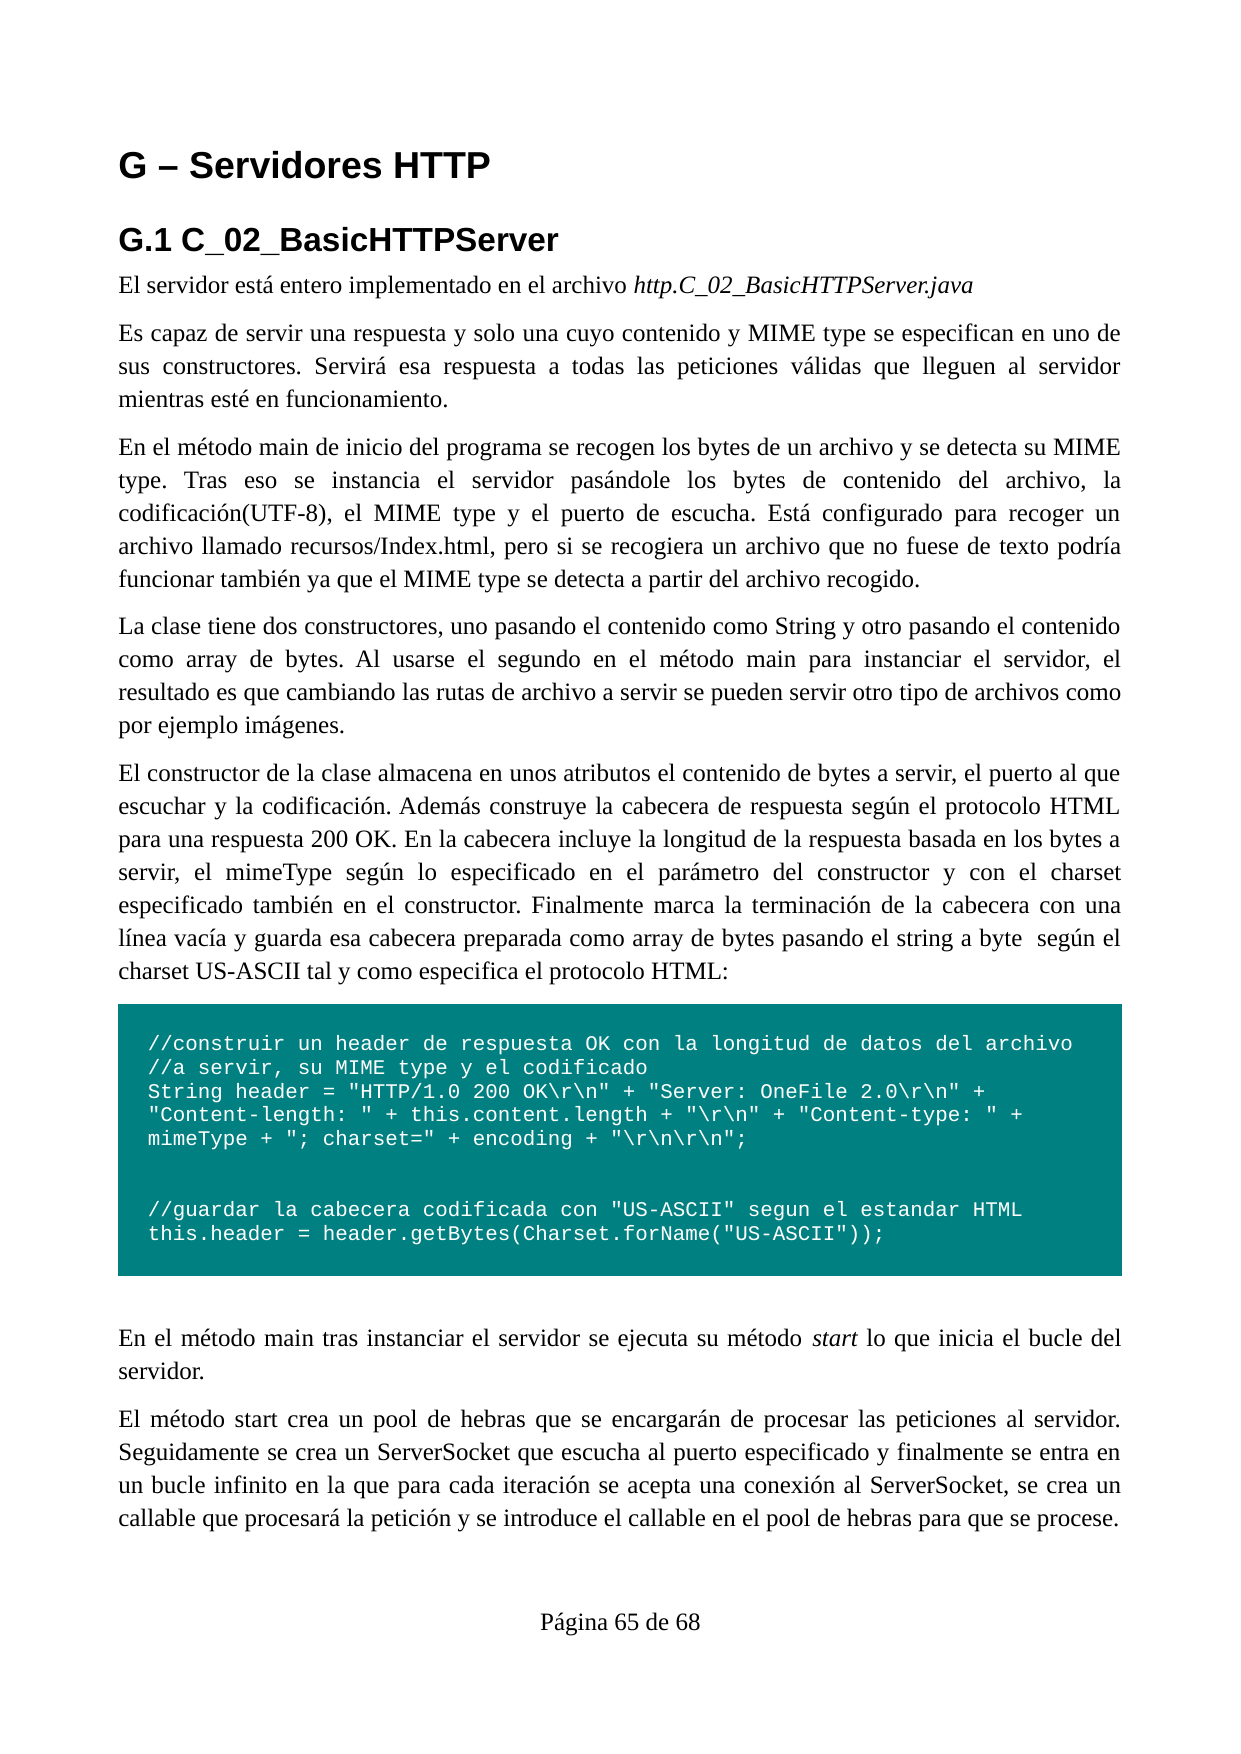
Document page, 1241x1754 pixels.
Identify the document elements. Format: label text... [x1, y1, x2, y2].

text String header = "HTTP/1.0 200 OK\r\n" + "Server: OneFile 2.0\r\n" + "Content-length: " + this.content.length + "\r\n" + "Content-type: " + mimeType + "; charset=" + encoding + "\r\n\r\n"; [118, 1081, 1122, 1152]
text this.header = header.getBytes(Charset.forName("US-ASCII")); [118, 1222, 1122, 1276]
text El servidor está entero implementado en el archivo http.C_02_BasicHTTPServer.java [118, 271, 1122, 299]
text Es capaz de servir una respuesta y solo una cuyo contenido y MIME type se especifican en uno de sus constructores. Servirá esa respuesta a todas las peticiones válidas que lleguen al servidor mientras esté en funcionamiento. [118, 318, 1122, 413]
subtitle G.1 C_02_BasicHTTPServer [118, 219, 1122, 258]
text La clase tiene dos constructores, uno pasando el contenido como String y otro pasando el contenido como array de bytes. Al usarse el segundo en el método main para instanciar el servidor, el resultado es que cambiando las rutas de archivo a servir se pueden servir otro tipo de archivos como por ejemplo imágenes. [118, 611, 1122, 739]
text //a servir, su MIME type y el codificado [118, 1057, 1122, 1081]
text //construir un header de respuesta OK con la longitud de datos del archivo [118, 1004, 1122, 1057]
text El método start crea un pool de hebras que se encargarán de procesar las peticiones al servidor. Seguidamente se crea un ServerSocket que escucha al puerto especificado y finalmente se entra en un bucle infinito en la que para cada iteración se acepta una conexión al ServerSocket, se crea un callable que procesará la petición y se introduce el callable en el pool de hebras para que se procese. [118, 1404, 1122, 1532]
text //guardar la cabecera codificada con "US-ASCII" segun el estandar HTML [118, 1199, 1122, 1222]
text El constructor de la clase almacena en unos atributos el contenido de bytes a servir, el puerto al que escuchar y la codificación. Además construye la cabecera de respuesta según el protocolo HTML para una respuesta 200 OK. En la cabecera incluye la longitud de la respuesta basada en los bytes a servir, el mimeType según lo especificado en el parámetro del constructor y con el charset especificado también en el constructor. Finalmente marca la terminación de la cabecera con una línea vacía y guarda esa cabecera preparada como array de bytes pasando el string a byte según el charset US-ASCII tal y como especifica el protocolo HTML: [118, 758, 1122, 985]
text En el método main de inicio del programa se recogen los bytes de un archivo y se detecta su MIME type. Tras eso se instancia el servidor pasándole los bytes de contenido del archivo, la codificación(UTF-8), el MIME type y el puerto de escucha. Está configurado para recoger un archivo llamado recursos/Index.html, pero si se recogiera un archivo que no fuese de texto podría funcionar también ya que el MIME type se detecta a partir del archivo recogido. [118, 432, 1122, 593]
text En el método main tras instanciar el servidor se ejecuta su método start lo que inicia el bucle del servidor. [118, 1323, 1122, 1385]
subtitle G – Servidores HTTP [118, 143, 1122, 186]
